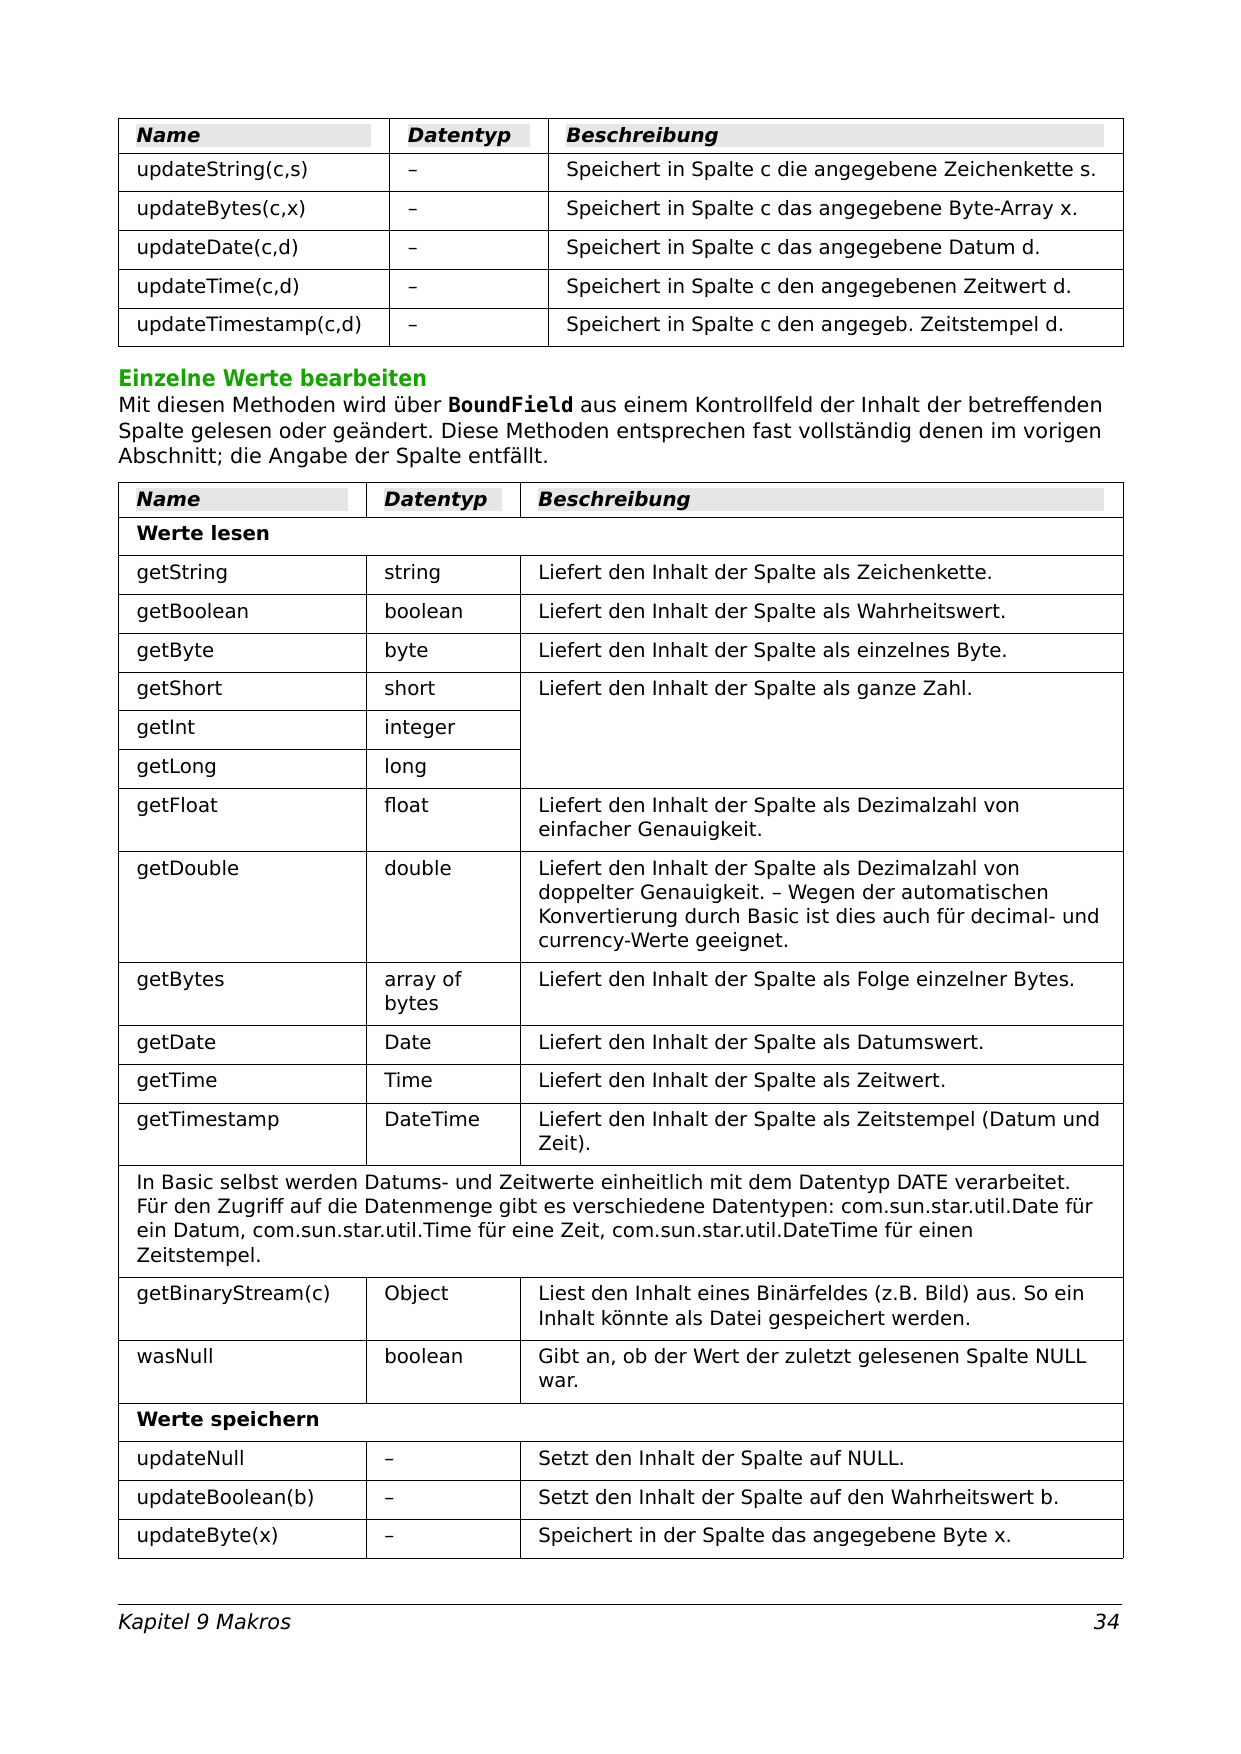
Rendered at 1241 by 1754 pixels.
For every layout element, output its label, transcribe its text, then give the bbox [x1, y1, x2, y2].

table_cell DateTime [367, 1104, 520, 1165]
table_cell Liest den Inhalt eines Binärfeldes (z.B. Bild) aus. So ein Inhalt könnte als Datei gespeichert werden. [521, 1278, 1123, 1339]
subtitle Einzelne Werte bearbeiten [118, 365, 1122, 392]
table_cell updateNull [119, 1442, 366, 1480]
table_header Datentyp [390, 119, 548, 153]
table_cell – [367, 1481, 520, 1519]
table_cell getShort [119, 673, 366, 710]
table_cell getTime [119, 1065, 366, 1102]
table_cell Liefert den Inhalt der Spalte als einzelnes Byte. [521, 634, 1123, 672]
table_cell getString [119, 556, 366, 594]
table_cell updateTime(c,d) [119, 270, 389, 308]
table_cell integer [367, 711, 520, 749]
table_cell Speichert in Spalte c den angegebenen Zeitwert d. [549, 270, 1123, 308]
table_cell byte [367, 634, 520, 672]
table_cell boolean [367, 1341, 520, 1402]
table_cell Liefert den Inhalt der Spalte als Wahrheitswert. [521, 595, 1123, 633]
table_cell updateByte(x) [119, 1520, 366, 1557]
table_header Name [119, 483, 366, 517]
table_cell string [367, 556, 520, 594]
table_cell double [367, 852, 520, 962]
table_cell Liefert den Inhalt der Spalte als Zeichenkette. [521, 556, 1123, 594]
table_cell long [367, 750, 520, 788]
table_cell getInt [119, 711, 366, 749]
table_cell Werte lesen [119, 518, 1123, 555]
table_cell Setzt den Inhalt der Spalte auf NULL. [521, 1442, 1123, 1480]
table_cell updateDate(c,d) [119, 231, 389, 269]
table_header Datentyp [367, 483, 520, 517]
table_cell Gibt an, ob der Wert der zuletzt gelesenen Spalte NULL war. [521, 1341, 1123, 1402]
table_cell getBoolean [119, 595, 366, 633]
table_cell Speichert in Spalte c das angegebene Byte-Array x. [549, 192, 1123, 230]
table_cell Liefert den Inhalt der Spalte als Dezimalzahl von einfacher Genauigkeit. [521, 789, 1123, 851]
table_cell updateBoolean(b) [119, 1481, 366, 1519]
table_cell short [367, 673, 520, 710]
table_cell – [367, 1520, 520, 1557]
table_cell getByte [119, 634, 366, 672]
table_header Beschreibung [521, 483, 1123, 517]
table_cell Liefert den Inhalt der Spalte als ganze Zahl. [521, 673, 1123, 788]
table_cell updateTimestamp(c,d) [119, 309, 389, 346]
table_cell Object [367, 1278, 520, 1339]
text Mit diesen Methoden wird über BoundField aus einem Kontrollfeld der Inhalt der betreffenden Spalte gelesen oder geändert. Diese Methoden entsprechen fast vollständig denen im vorigen Abschnitt; die Angabe der Spalte entfällt. [118, 393, 1122, 468]
table_cell getFloat [119, 789, 366, 851]
table_cell getLong [119, 750, 366, 788]
table_cell updateString(c,s) [119, 154, 389, 191]
table_cell Speichert in Spalte c das angegebene Datum d. [549, 231, 1123, 269]
table_header Name [119, 119, 389, 153]
table_cell – [390, 309, 548, 346]
table_cell – [390, 154, 548, 191]
table_cell getTimestamp [119, 1104, 366, 1165]
table_header Beschreibung [549, 119, 1123, 153]
table_cell float [367, 789, 520, 851]
table_cell In Basic selbst werden Datums- und Zeitwerte einheitlich mit dem Datentyp DATE verarbeitet. Für den Zugriff auf die Datenmenge gibt es verschiedene Datentypen: com.sun.star.util.Date für ein Datum, com.sun.star.util.Time für eine Zeit, com.sun.star.util.DateTime für einen Zeitstempel. [119, 1166, 1123, 1277]
table_cell Time [367, 1065, 520, 1102]
table_cell updateBytes(c,x) [119, 192, 389, 230]
table_cell – [390, 270, 548, 308]
table_cell Liefert den Inhalt der Spalte als Datumswert. [521, 1026, 1123, 1064]
table_cell getBytes [119, 963, 366, 1025]
table_cell Setzt den Inhalt der Spalte auf den Wahrheitswert b. [521, 1481, 1123, 1519]
table_cell wasNull [119, 1341, 366, 1402]
table_cell Liefert den Inhalt der Spalte als Folge einzelner Bytes. [521, 963, 1123, 1025]
table_cell boolean [367, 595, 520, 633]
table_cell Speichert in Spalte c die angegebene Zeichenkette s. [549, 154, 1123, 191]
table_cell Speichert in Spalte c den angegeb. Zeitstempel d. [549, 309, 1123, 346]
table_cell getDate [119, 1026, 366, 1064]
table_cell Date [367, 1026, 520, 1064]
table_cell Liefert den Inhalt der Spalte als Dezimalzahl von doppelter Genauigkeit. – Wegen der automatischen Konvertierung durch Basic ist dies auch für decimal- und currency-Werte geeignet. [521, 852, 1123, 962]
table_cell getBinaryStream(c) [119, 1278, 366, 1339]
table_cell – [390, 192, 548, 230]
table_cell array of bytes [367, 963, 520, 1025]
table_cell Werte speichern [119, 1404, 1123, 1441]
table_cell Liefert den Inhalt der Spalte als Zeitstempel (Datum und Zeit). [521, 1104, 1123, 1165]
table_cell Liefert den Inhalt der Spalte als Zeitwert. [521, 1065, 1123, 1102]
table_cell Speichert in der Spalte das angegebene Byte x. [521, 1520, 1123, 1557]
table_cell – [390, 231, 548, 269]
table_cell – [367, 1442, 520, 1480]
table_cell getDouble [119, 852, 366, 962]
